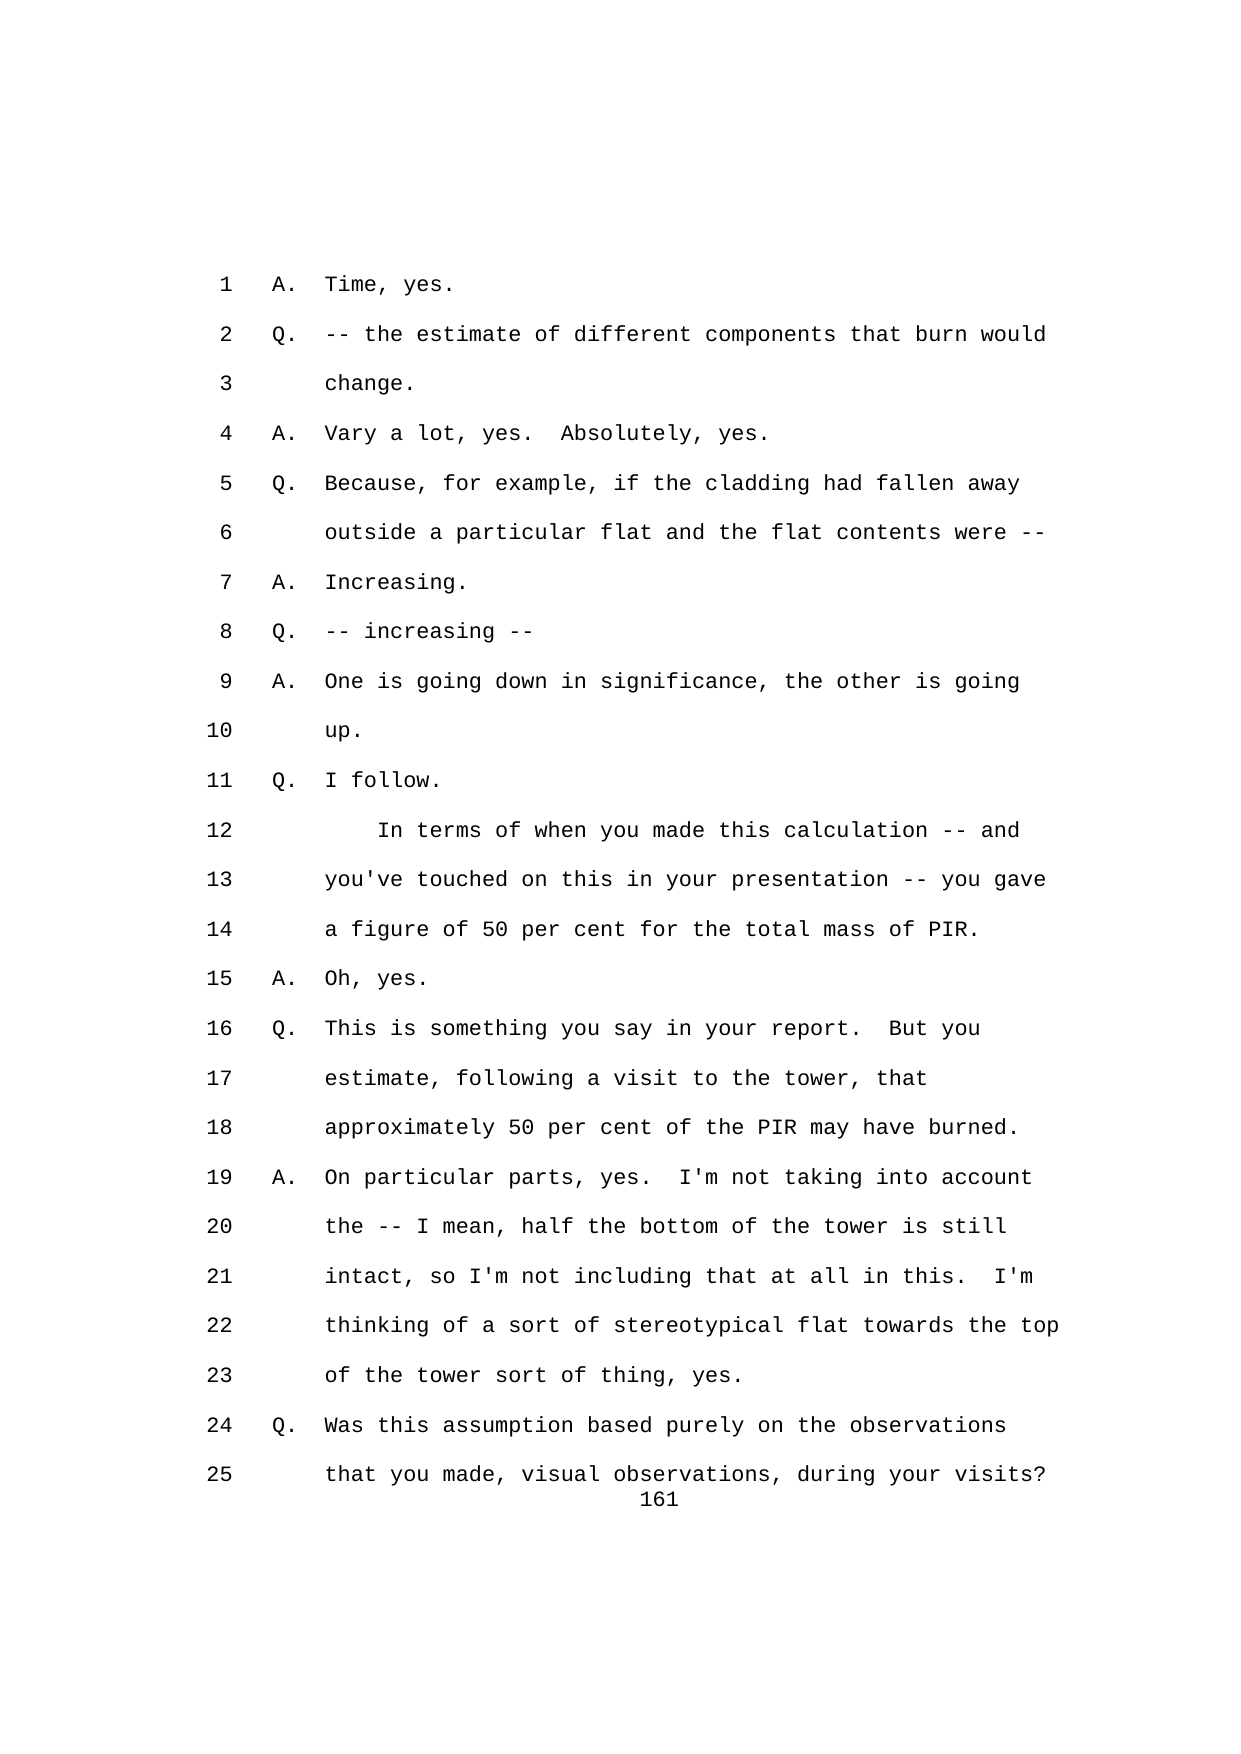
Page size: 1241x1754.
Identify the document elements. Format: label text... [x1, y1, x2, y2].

text 4 A. Vary a lot, yes. Absolutely, yes. [75, 422, 1165, 447]
text 17 estimate, following a visit to the tower, that [75, 1067, 1165, 1091]
text 13 you've touched on this in your presentation -- you gave [75, 868, 1165, 893]
text 23 of the tower sort of thing, yes. [75, 1364, 1165, 1389]
text 7 A. Increasing. [75, 571, 1165, 596]
text 2 Q. -- the estimate of different components that burn would [75, 323, 1165, 348]
text 10 up. [75, 719, 1165, 744]
text 9 A. One is going down in significance, the other is going [75, 670, 1165, 695]
text 161 [75, 1488, 1165, 1513]
text 8 Q. -- increasing -- [75, 620, 1165, 645]
text 1 A. Time, yes. [75, 273, 1165, 298]
text 12 In terms of when you made this calculation -- and [75, 819, 1165, 843]
text 15 A. Oh, yes. [75, 967, 1165, 992]
text 16 Q. This is something you say in your report. But you [75, 1017, 1165, 1042]
text 20 the -- I mean, half the bottom of the tower is still [75, 1215, 1165, 1240]
text 19 A. On particular parts, yes. I'm not taking into account [75, 1166, 1165, 1191]
text 14 a figure of 50 per cent for the total mass of PIR. [75, 918, 1165, 943]
text 3 change. [75, 372, 1165, 397]
text 21 intact, so I'm not including that at all in this. I'm [75, 1265, 1165, 1290]
text 11 Q. I follow. [75, 769, 1165, 794]
text 25 that you made, visual observations, during your visits? [75, 1463, 1165, 1488]
text 6 outside a particular flat and the flat contents were -- [75, 521, 1165, 546]
text 18 approximately 50 per cent of the PIR may have burned. [75, 1116, 1165, 1141]
text 22 thinking of a sort of stereotypical flat towards the top [75, 1314, 1165, 1339]
text 5 Q. Because, for example, if the cladding had fallen away [75, 472, 1165, 496]
text 24 Q. Was this assumption based purely on the observations [75, 1414, 1165, 1438]
